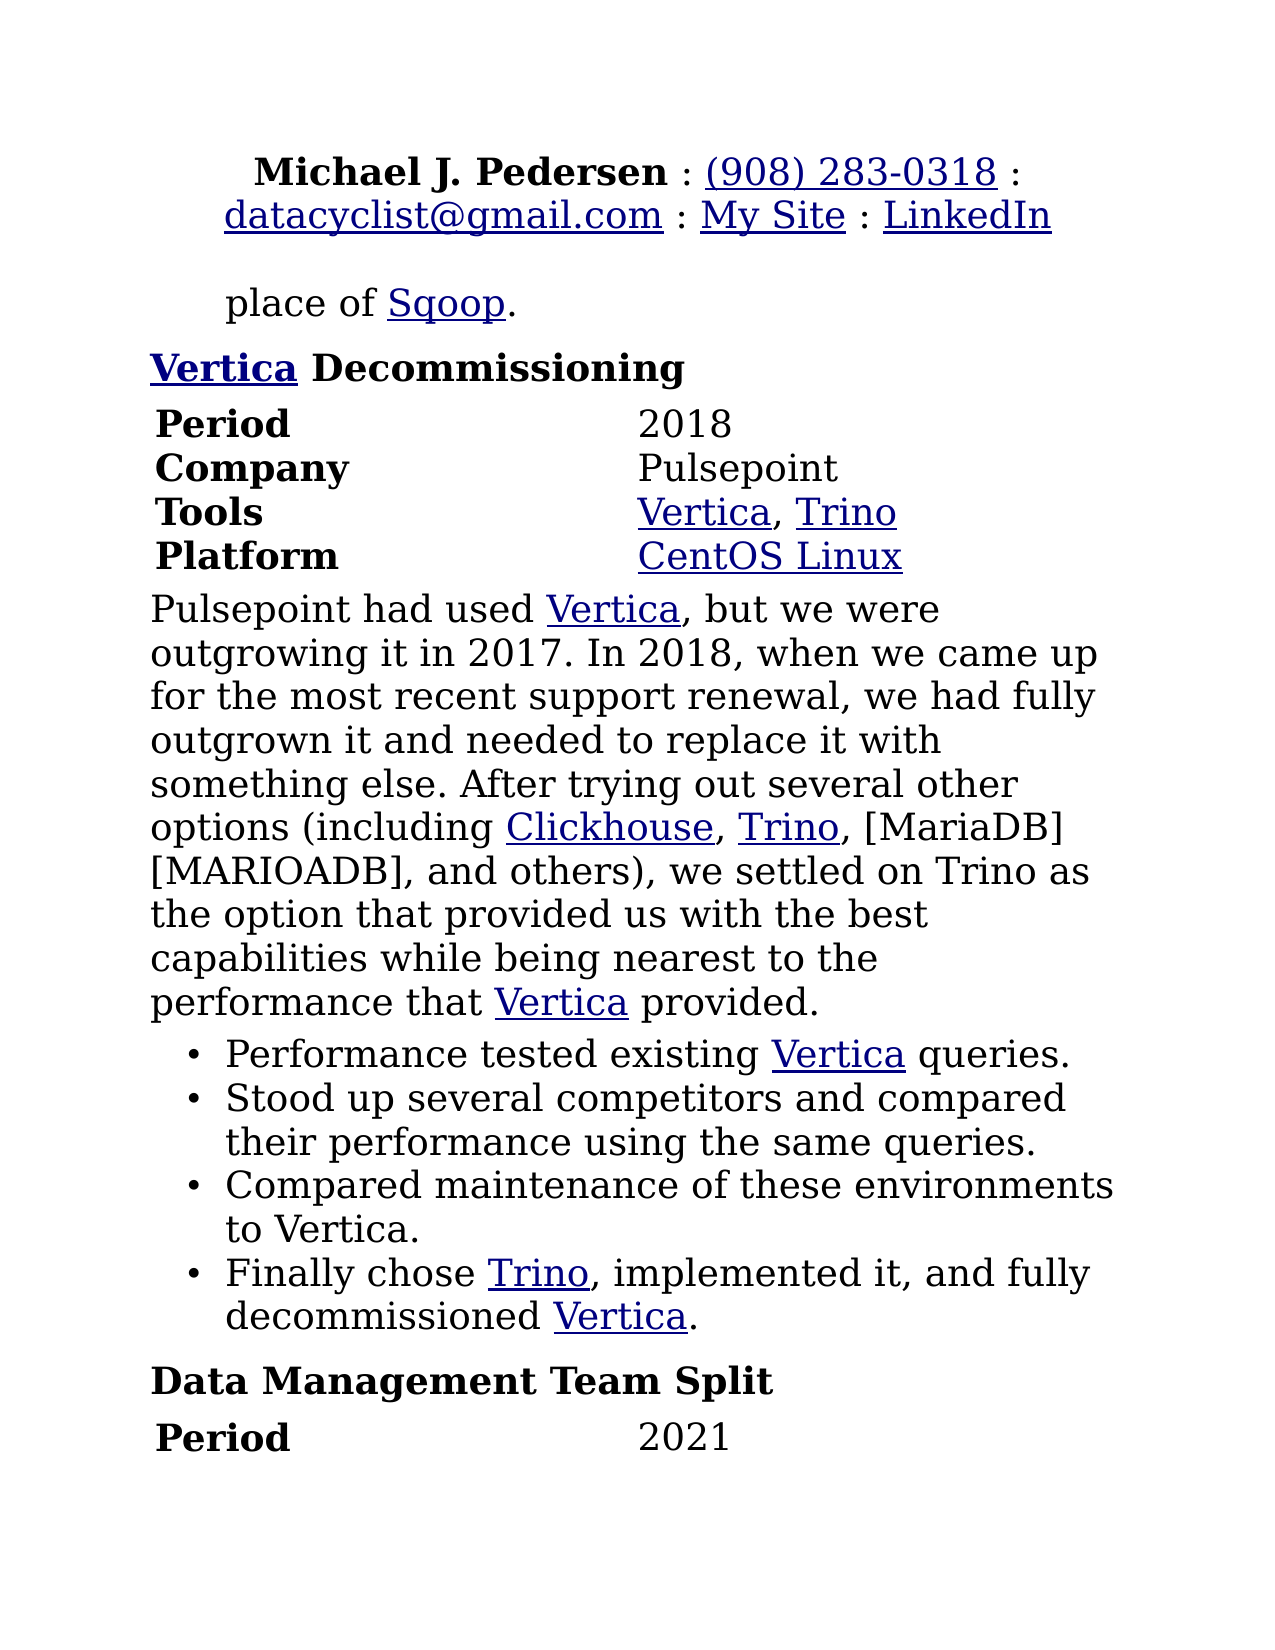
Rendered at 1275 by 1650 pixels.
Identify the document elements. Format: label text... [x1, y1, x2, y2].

text Pulsepoint had used Vertica, but we were outgrowing it in 2017. In 2018, when we came up for the most recent support renewal, we had fully outgrown it and needed to replace it with something else. After trying out several other options (including Clickhouse, Trino, [MariaDB][MARIOADB], and others), we settled on Trino as the option that provided us with the best capabilities while being nearest to the performance that Vertica provided. [150, 588, 1125, 1024]
table_header Period [150, 403, 637, 446]
subtitle Vertica Decommissioning [150, 346, 1125, 390]
list Compared maintenance of these environments to Vertica. [187, 1164, 1125, 1251]
list Stood up several competitors and compared their performance using the same queries. [187, 1077, 1125, 1164]
list Performance tested existing Vertica queries. [187, 1033, 1125, 1077]
table_cell Company [150, 446, 637, 491]
table_cell CentOS Linux [638, 535, 1125, 579]
list place of Sqoop. [187, 281, 1125, 325]
table_header 2018 [638, 403, 1125, 446]
table_header Period [150, 1416, 637, 1460]
list Finally chose Trino, implemented it, and fully decommissioned Vertica. [187, 1251, 1125, 1338]
table_cell Vertica, Trino [638, 491, 1125, 534]
table_cell Pulsepoint [638, 446, 1125, 491]
table_cell Platform [150, 535, 637, 579]
subtitle Data Management Team Split [150, 1359, 1125, 1403]
table_cell Tools [150, 491, 637, 534]
table_header 2021 [638, 1416, 1125, 1460]
